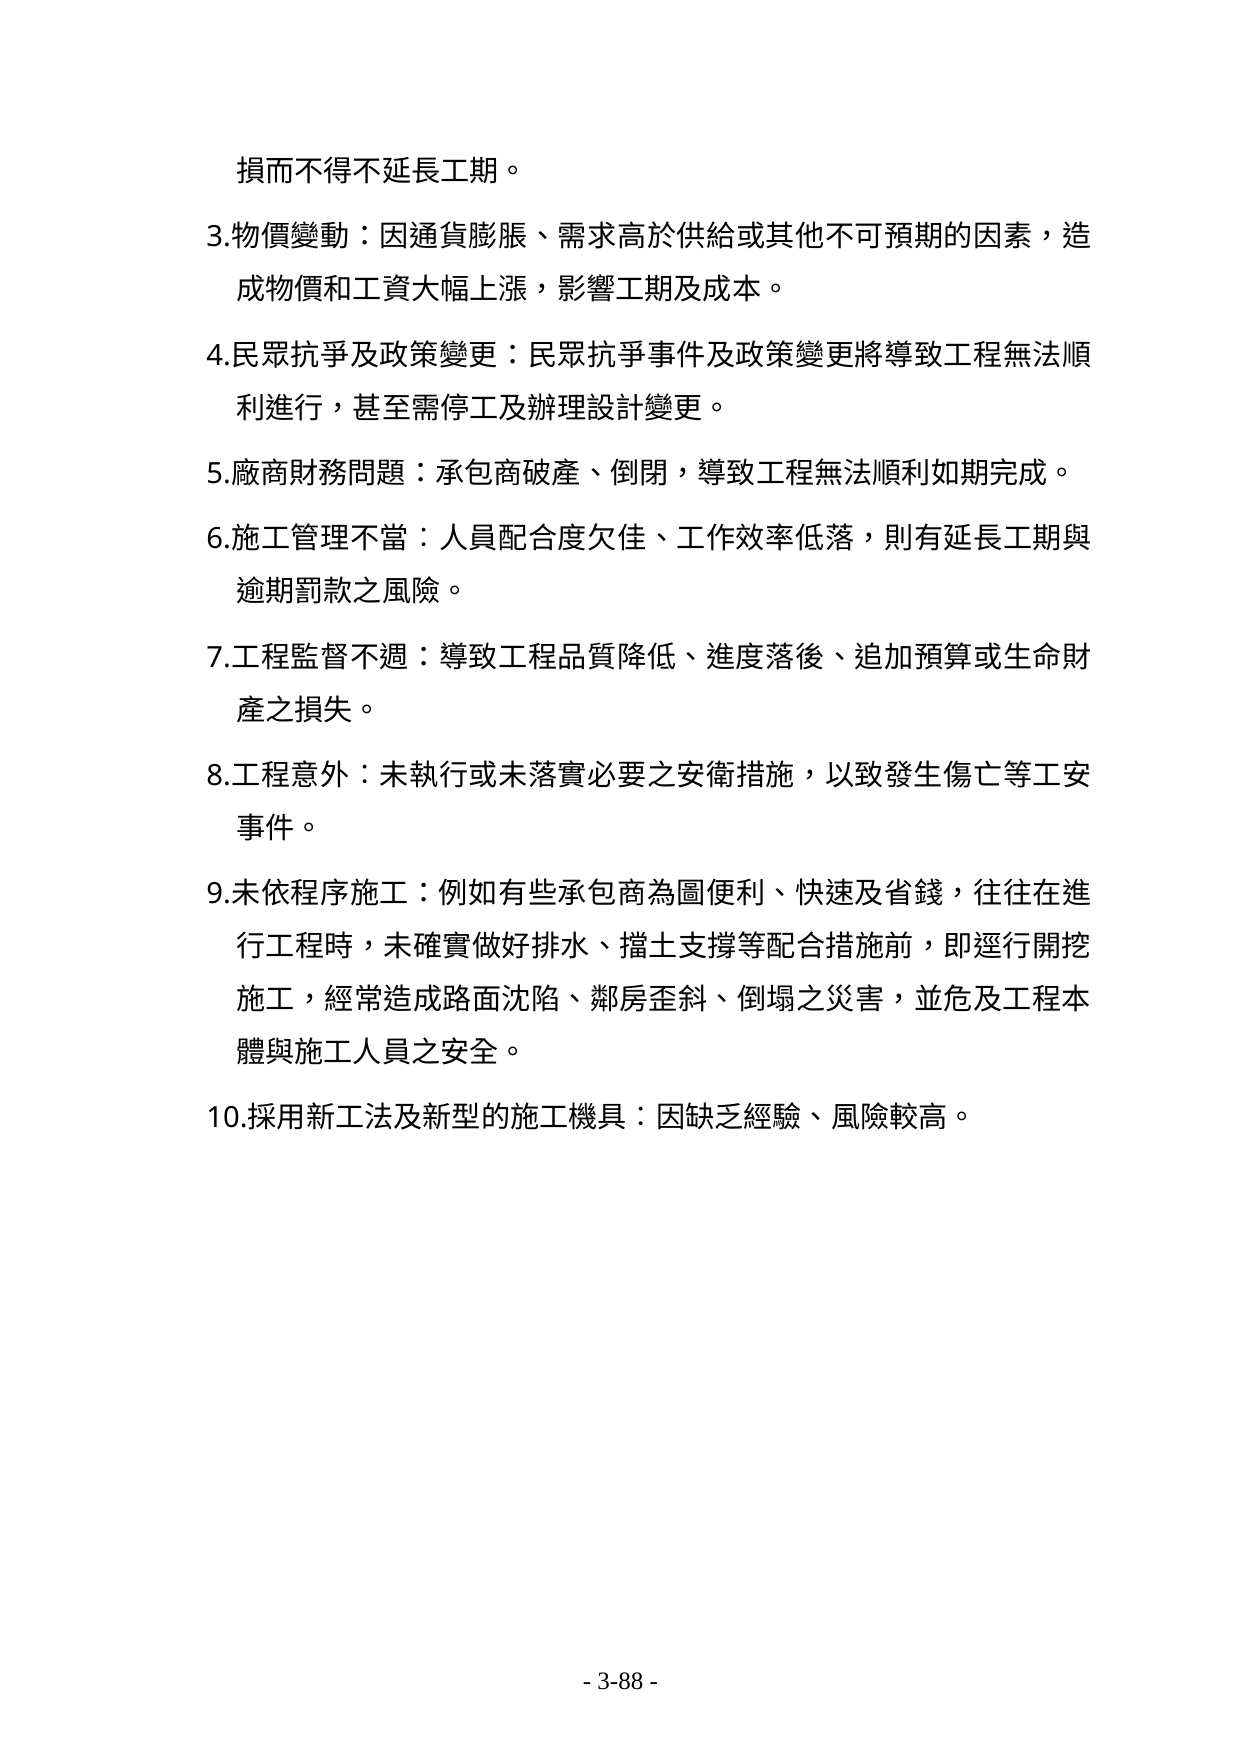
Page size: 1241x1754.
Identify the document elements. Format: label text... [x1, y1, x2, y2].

text 4.民眾抗爭及政策變更：民眾抗爭事件及政策變更將導致工程無法順利進行，甚至需停工及辦理設計變更。 [206, 331, 1092, 426]
text 8.工程意外︰未執行或未落實必要之安衛措施，以致發生傷亡等工安事件。 [206, 751, 1092, 847]
text 9.未依程序施工：例如有些承包商為圖便利、快速及省錢，往往在進行工程時，未確實做好排水、擋土支撐等配合措施前，即逕行開挖施工，經常造成路面沈陷、鄰房歪斜、倒塌之災害，並危及工程本體與施工人員之安全。 [206, 869, 1092, 1070]
text 7.工程監督不週：導致工程品質降低、進度落後、追加預算或生命財產之損失。 [206, 633, 1092, 728]
text 6.施工管理不當︰人員配合度欠佳、工作效率低落，則有延長工期與逾期罰款之風險。 [206, 515, 1092, 610]
text 損而不得不延長工期。 [206, 148, 1092, 190]
text 10.採用新工法及新型的施工機具︰因缺乏經驗、風險較高。 [206, 1093, 1092, 1136]
text 3.物價變動：因通貨膨脹、需求高於供給或其他不可預期的因素，造成物價和工資大幅上漲，影響工期及成本。 [206, 213, 1092, 308]
text 5.廠商財務問題：承包商破產、倒閉，導致工程無法順利如期完成。 [206, 449, 1092, 492]
